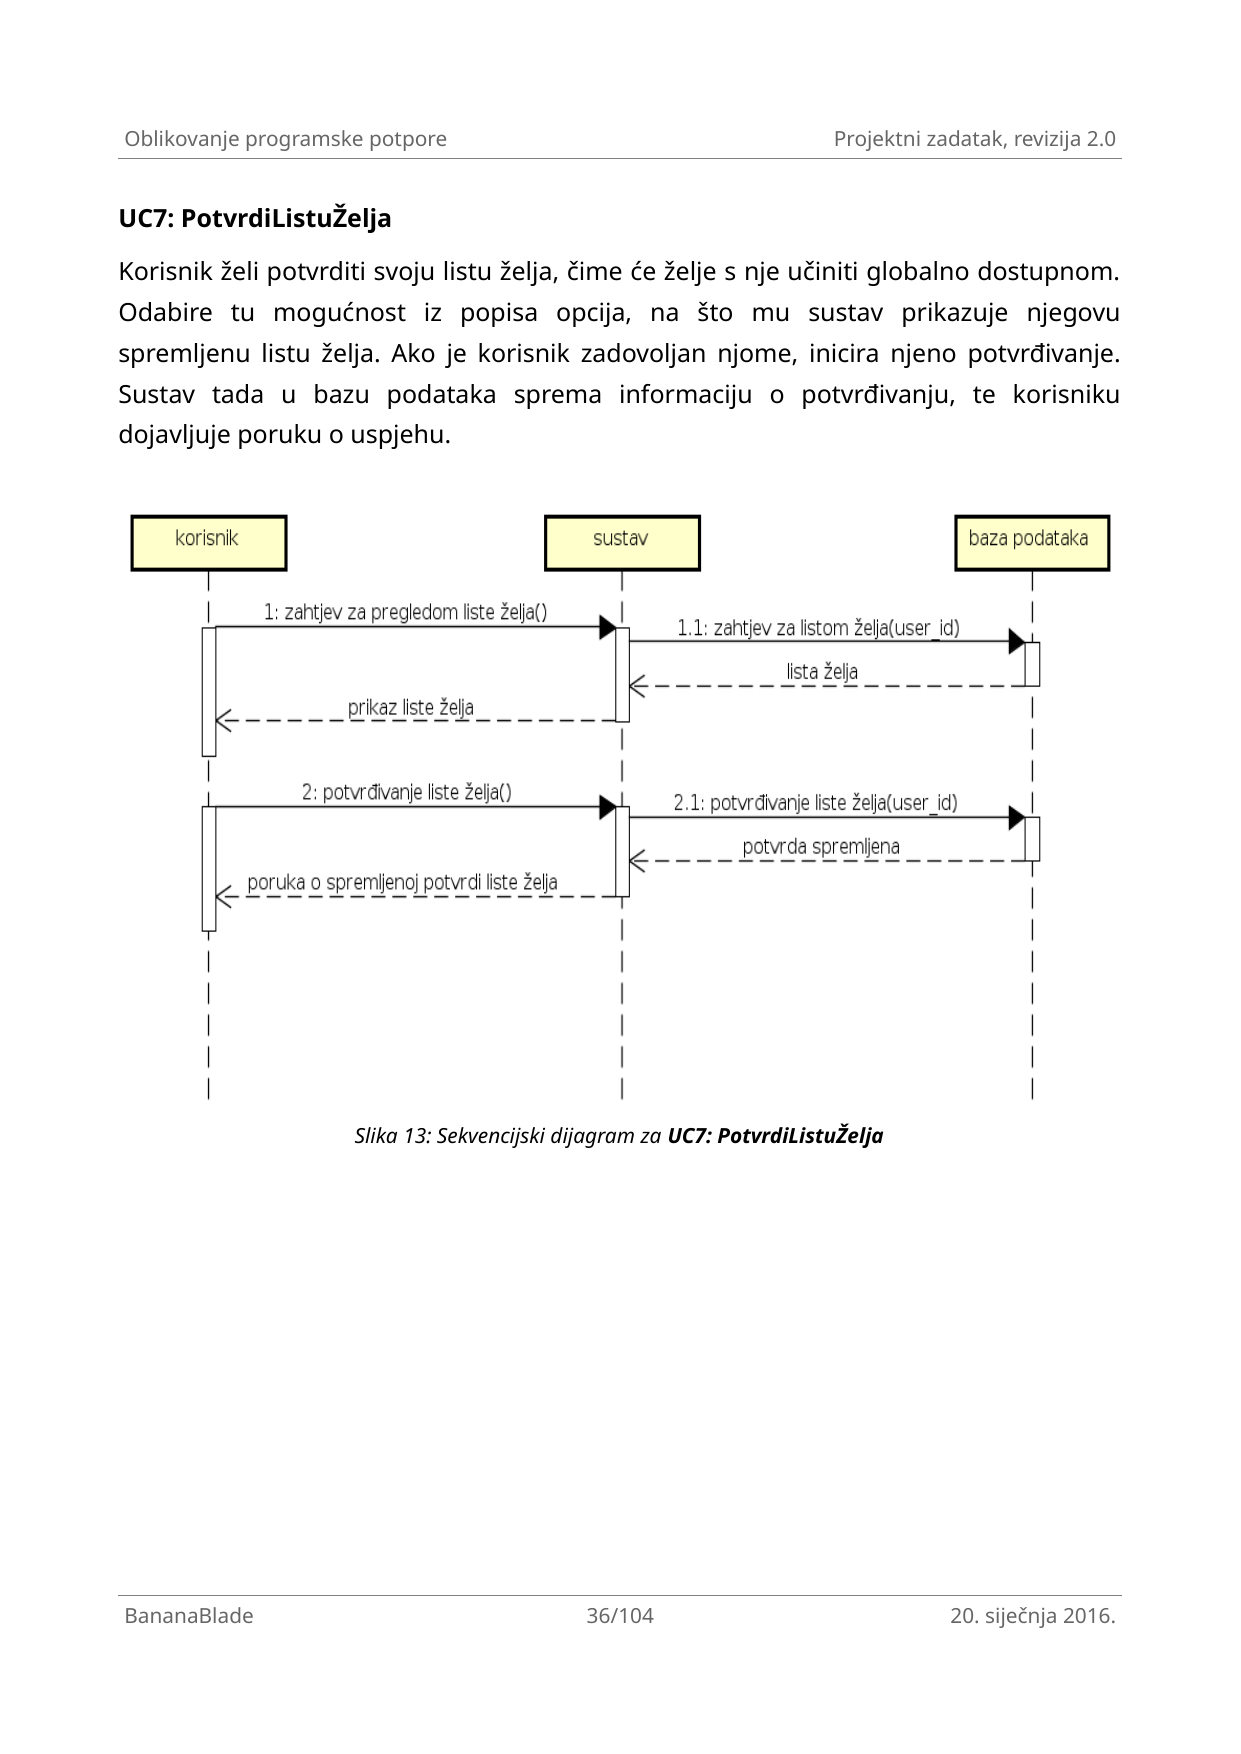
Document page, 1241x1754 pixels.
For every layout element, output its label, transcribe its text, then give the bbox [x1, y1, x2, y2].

text Korisnik želi potvrditi svoju listu želja, čime će želje s nje učiniti globalno dostupnom. Odabire tu mogućnost iz popisa opcija, na što mu sustav prikazuje njegovu spremljenu listu želja. Ako je korisnik zadovoljan njome, inicira njeno potvrđivanje. Sustav tada u bazu podataka sprema informaciju o potvrđivanju, te korisniku dojavljuje poruku o uspjehu. [118, 254, 1122, 451]
subtitle UC7: PotvrdiListuŽelja [118, 201, 1122, 234]
picture [118, 500, 1123, 1116]
text Slika 13: Sekvencijski dijagram za UC7: PotvrdiListuŽelja [118, 1116, 1122, 1150]
